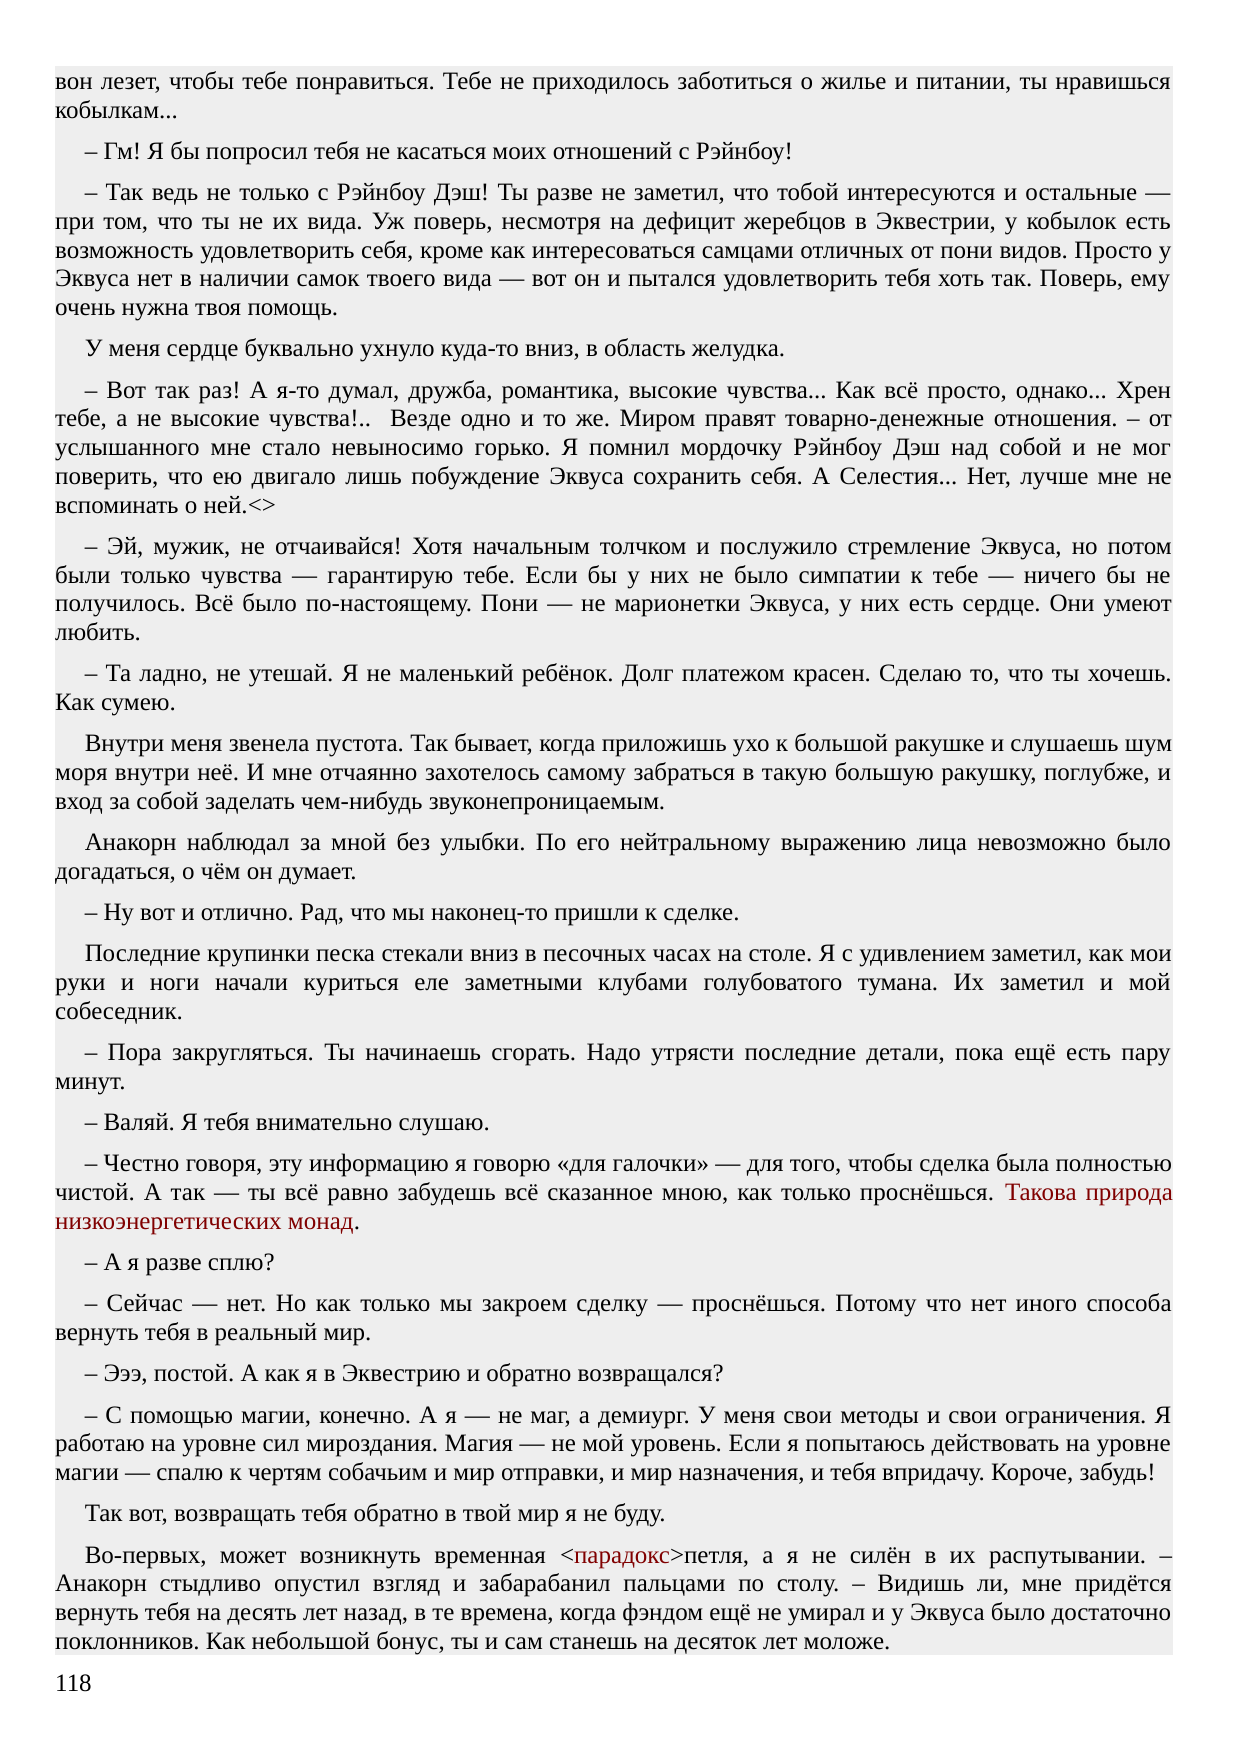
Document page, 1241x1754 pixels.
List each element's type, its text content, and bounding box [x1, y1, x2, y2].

text – Ну вот и отлично. Рад, что мы наконец-то пришли к сделке. [55, 897, 1173, 926]
text – Эй, мужик, не отчаивайся! Хотя начальным толчком и послужило стремление Эквуса, но потом были только чувства — гарантирую тебе. Если бы у них не было симпатии к тебе — ничего бы не получилось. Всё было по-настоящему. Пони — не марионетки Эквуса, у них есть сердце. Они умеют любить. [55, 531, 1173, 646]
text – А я разве сплю? [55, 1247, 1173, 1276]
text – Гм! Я бы попросил тебя не касаться моих отношений с Рэйнбоу! [55, 136, 1173, 165]
text – Честно говоря, эту информацию я говорю «для галочки» — для того, чтобы сделка была полностью чистой. А так — ты всё равно забудешь всё сказанное мною, как только проснёшься. Такова природа низкоэнергетических монад. [55, 1148, 1173, 1235]
text Так вот, возвращать тебя обратно в твой мир я не буду. [55, 1498, 1173, 1527]
text – Так ведь не только с Рэйнбоу Дэш! Ты разве не заметил, что тобой интересуются и остальные — при том, что ты не их вида. Уж поверь, несмотря на дефицит жеребцов в Эквестрии, у кобылок есть возможность удовлетворить себя, кроме как интересоваться самцами отличных от пони видов. Просто у Эквуса нет в наличии самок твоего вида — вот он и пытался удовлетворить тебя хоть так. Поверь, ему очень нужна твоя помощь. [55, 177, 1173, 321]
text – Пора закругляться. Ты начинаешь сгорать. Надо утрясти последние детали, пока ещё есть пару минут. [55, 1037, 1173, 1095]
text – Эээ, постой. А как я в Эквестрию и обратно возвращался? [55, 1358, 1173, 1387]
text Во-первых, может возникнуть временная <парадокс>петля, а я не силён в их распутывании. – Анакорн стыдливо опустил взгляд и забарабанил пальцами по столу. – Видишь ли, мне придётся вернуть тебя на десять лет назад, в те времена, когда фэндом ещё не умирал и у Эквуса было достаточно поклонников. Как небольшой бонус, ты и сам станешь на десяток лет моложе. [55, 1540, 1173, 1655]
text Последние крупинки песка стекали вниз в песочных часах на столе. Я с удивлением заметил, как мои руки и ноги начали куриться еле заметными клубами голубоватого тумана. Их заметил и мой собеседник. [55, 938, 1173, 1025]
text – Сейчас — нет. Но как только мы закроем сделку — проснёшься. Потому что нет иного способа вернуть тебя в реальный мир. [55, 1288, 1173, 1346]
text – Та ладно, не утешай. Я не маленький ребёнок. Долг платежом красен. Сделаю то, что ты хочешь. Как сумею. [55, 658, 1173, 716]
text вон лезет, чтобы тебе понравиться. Тебе не приходилось заботиться о жилье и питании, ты нравишься кобылкам... [55, 66, 1173, 123]
text – С помощью магии, конечно. А я — не маг, а демиург. У меня свои методы и свои ограничения. Я работаю на уровне сил мироздания. Магия — не мой уровень. Если я попытаюсь действовать на уровне магии — спалю к чертям собачьим и мир отправки, и мир назначения, и тебя впридачу. Короче, забудь! [55, 1400, 1173, 1486]
text – Вот так раз! А я-то думал, дружба, романтика, высокие чувства... Как всё просто, однако... Хрен тебе, а не высокие чувства!.. Везде одно и то же. Миром правят товарно-денежные отношения. – от услышанного мне стало невыносимо горько. Я помнил мордочку Рэйнбоу Дэш над собой и не мог поверить, что ею двигало лишь побуждение Эквуса сохранить себя. А Селестия... Нет, лучше мне не вспоминать о ней.<> [55, 375, 1173, 518]
text У меня сердце буквально ухнуло куда-то вниз, в область желудка. [55, 333, 1173, 362]
text Анакорн наблюдал за мной без улыбки. По его нейтральному выражению лица невозможно было догадаться, о чём он думает. [55, 827, 1173, 885]
text Внутри меня звенела пустота. Так бывает, когда приложишь ухо к большой ракушке и слушаешь шум моря внутри неё. И мне отчаянно захотелось самому забраться в такую большую ракушку, поглубже, и вход за собой заделать чем-нибудь звуконепроницаемым. [55, 728, 1173, 815]
text – Валяй. Я тебя внимательно слушаю. [55, 1107, 1173, 1136]
